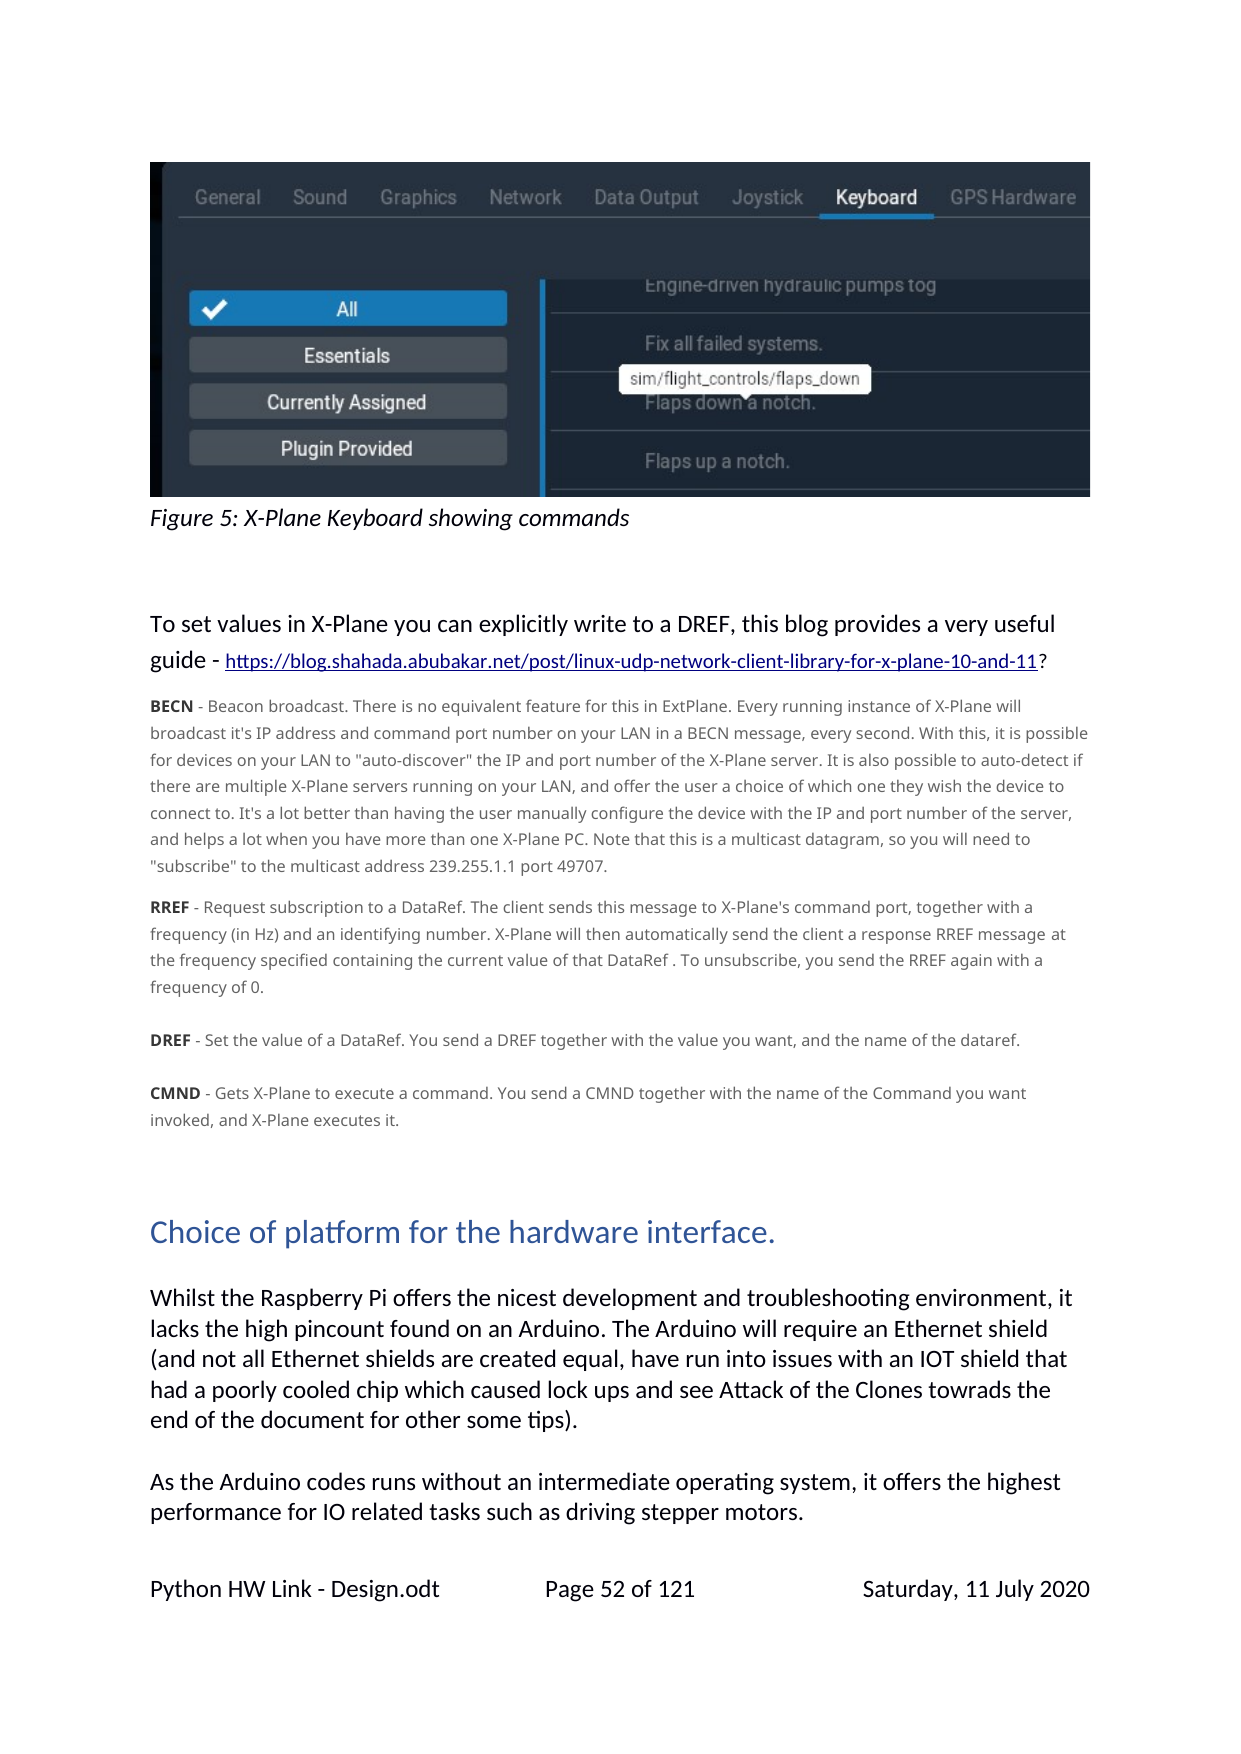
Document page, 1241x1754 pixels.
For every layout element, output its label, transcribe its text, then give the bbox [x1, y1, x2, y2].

text BECN - Beacon broadcast. There is no equivalent feature for this in ExtPlane. Every running instance of X-Plane will broadcast it's IP address and command port number on your LAN in a BECN message, every second. With this, it is possible for devices on your LAN to "auto-discover" the IP and port number of the X-Plane server. It is also possible to auto-detect if there are multiple X-Plane servers running on your LAN, and offer the user a choice of which one they wish the device to connect to. It's a lot better than having the user manually configure the device with the IP and port number of the server, and helps a lot when you have more than one X-Plane PC. Note that this is a multicast datagram, so you will need to "subscribe" to the multicast address 239.255.1.1 port 49707. [150, 696, 1090, 877]
text Whilst the Raspberry Pi offers the nicest development and troubleshooting environment, it lacks the high pincount found on an Arduino. The Arduino will require an Ethernet shield (and not all Ethernet shields are created equal, have run into issues with an IOT shield that had a poorly cooled chip which caused lock ups and see Attack of the Clones towrads the end of the document for other some tips). [150, 1282, 1090, 1435]
text CMND - Gets X-Plane to execute a command. You send a CMND together with the name of the Command you want invoked, and X-Plane executes it. [150, 1082, 1090, 1131]
subtitle Choice of platform for the hardware interface. [150, 1211, 1090, 1252]
text To set values in X-Plane you can explicitly write to a DREF, this blog provides a very useful guide - https://blog.shahada.abubakar.net/post/linux-udp-network-client-library-for-x-plane-10-and-11? [150, 608, 1090, 675]
picture [150, 162, 1091, 497]
text As the Arduino codes runs without an intermediate operating system, it offers the highest performance for IO related tasks such as driving stepper motors. [150, 1466, 1090, 1527]
text DREF - Set the value of a DataRef. You send a DREF together with the value you want, and the name of the dataref. [150, 1029, 1090, 1051]
text RREF - Request subscription to a DataRef. The client sends this message to X-Plane's command port, together with a frequency (in Hz) and an identifying number. X-Plane will then automatically send the client a response RREF message at the frequency specified containing the current value of that DataRef . To unsubscribe, you send the RREF again with a frequency of 0. [150, 896, 1090, 998]
text Figure 5: X-Plane Keyboard showing commands [150, 497, 1090, 533]
